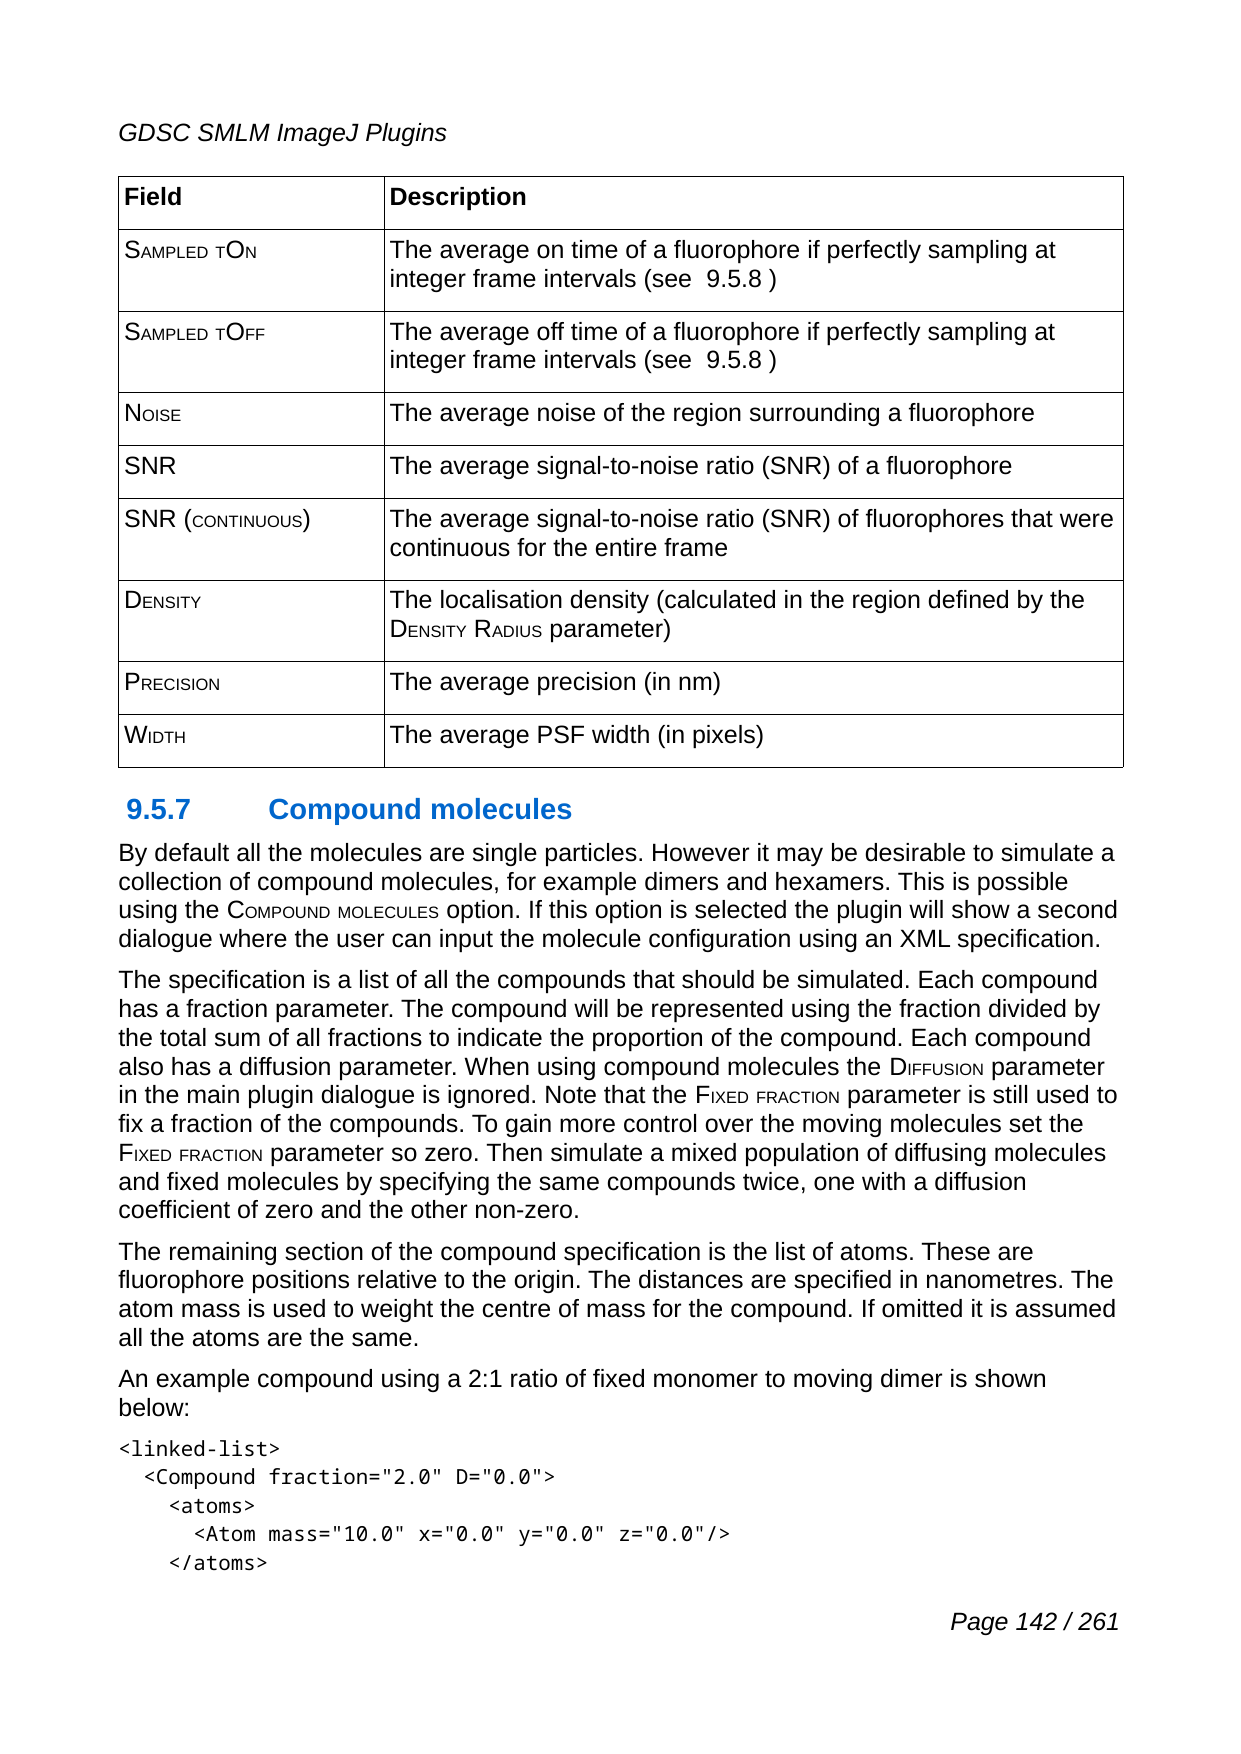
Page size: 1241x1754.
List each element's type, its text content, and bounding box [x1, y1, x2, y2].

subtitle Compound molecules [118, 792, 1122, 825]
table_cell The localisation density (calculated in the region defined by the Density Radius parameter) [385, 581, 1123, 661]
table_cell The average precision (in nm) [385, 662, 1123, 714]
text </atoms> [118, 1548, 1122, 1576]
table_cell Width [119, 715, 384, 767]
table_cell SNR (continuous) [119, 499, 384, 579]
text By default all the molecules are single particles. However it may be desirable to simulate a collection of compound molecules, for example dimers and hexamers. This is possible using the Compound molecules option. If this option is selected the plugin will show a second dialogue where the user can input the molecule configuration using an XML specification. [118, 838, 1122, 953]
table_cell The average off time of a fluorophore if perfectly sampling at integer frame intervals (see 9.5.8) [385, 312, 1123, 392]
table_cell The average PSF width (in pixels) [385, 715, 1123, 767]
table_header Description [385, 177, 1123, 229]
text An example compound using a 2:1 ratio of fixed monomer to moving dimer is shown below: [118, 1364, 1122, 1422]
table_cell Noise [119, 393, 384, 445]
text The remaining section of the compound specification is the list of atoms. These are fluorophore positions relative to the origin. The distances are specified in nanometres. The atom mass is used to weight the centre of mass for the compound. If omitted it is assumed all the atoms are the same. [118, 1237, 1122, 1352]
table_cell The average on time of a fluorophore if perfectly sampling at integer frame intervals (see 9.5.8) [385, 230, 1123, 311]
table_cell Density [119, 581, 384, 661]
text <Compound fraction="2.0" D="0.0"> [118, 1462, 1122, 1491]
table_cell Sampled tOn [119, 230, 384, 311]
table_cell The average signal-to-noise ratio (SNR) of a fluorophore [385, 446, 1123, 498]
table_cell The average noise of the region surrounding a fluorophore [385, 393, 1123, 445]
table_cell SNR [119, 446, 384, 498]
text <linked-list> [118, 1434, 1122, 1462]
table_cell Sampled tOff [119, 312, 384, 392]
table_header Field [119, 177, 384, 229]
text The specification is a list of all the compounds that should be simulated. Each compound has a fraction parameter. The compound will be represented using the fraction divided by the total sum of all fractions to indicate the proportion of the compound. Each compound also has a diffusion parameter. When using compound molecules the Diffusion parameter in the main plugin dialogue is ignored. Note that the Fixed fraction parameter is still used to fix a fraction of the compounds. To gain more control over the moving molecules set the Fixed fraction parameter so zero. Then simulate a mixed population of diffusing molecules and fixed molecules by specifying the same compounds twice, one with a diffusion coefficient of zero and the other non-zero. [118, 965, 1122, 1224]
text <atoms> [118, 1491, 1122, 1519]
text <Atom mass="10.0" x="0.0" y="0.0" z="0.0"/> [118, 1519, 1122, 1548]
table_cell The average signal-to-noise ratio (SNR) of fluorophores that were continuous for the entire frame [385, 499, 1123, 579]
table_cell Precision [119, 662, 384, 714]
